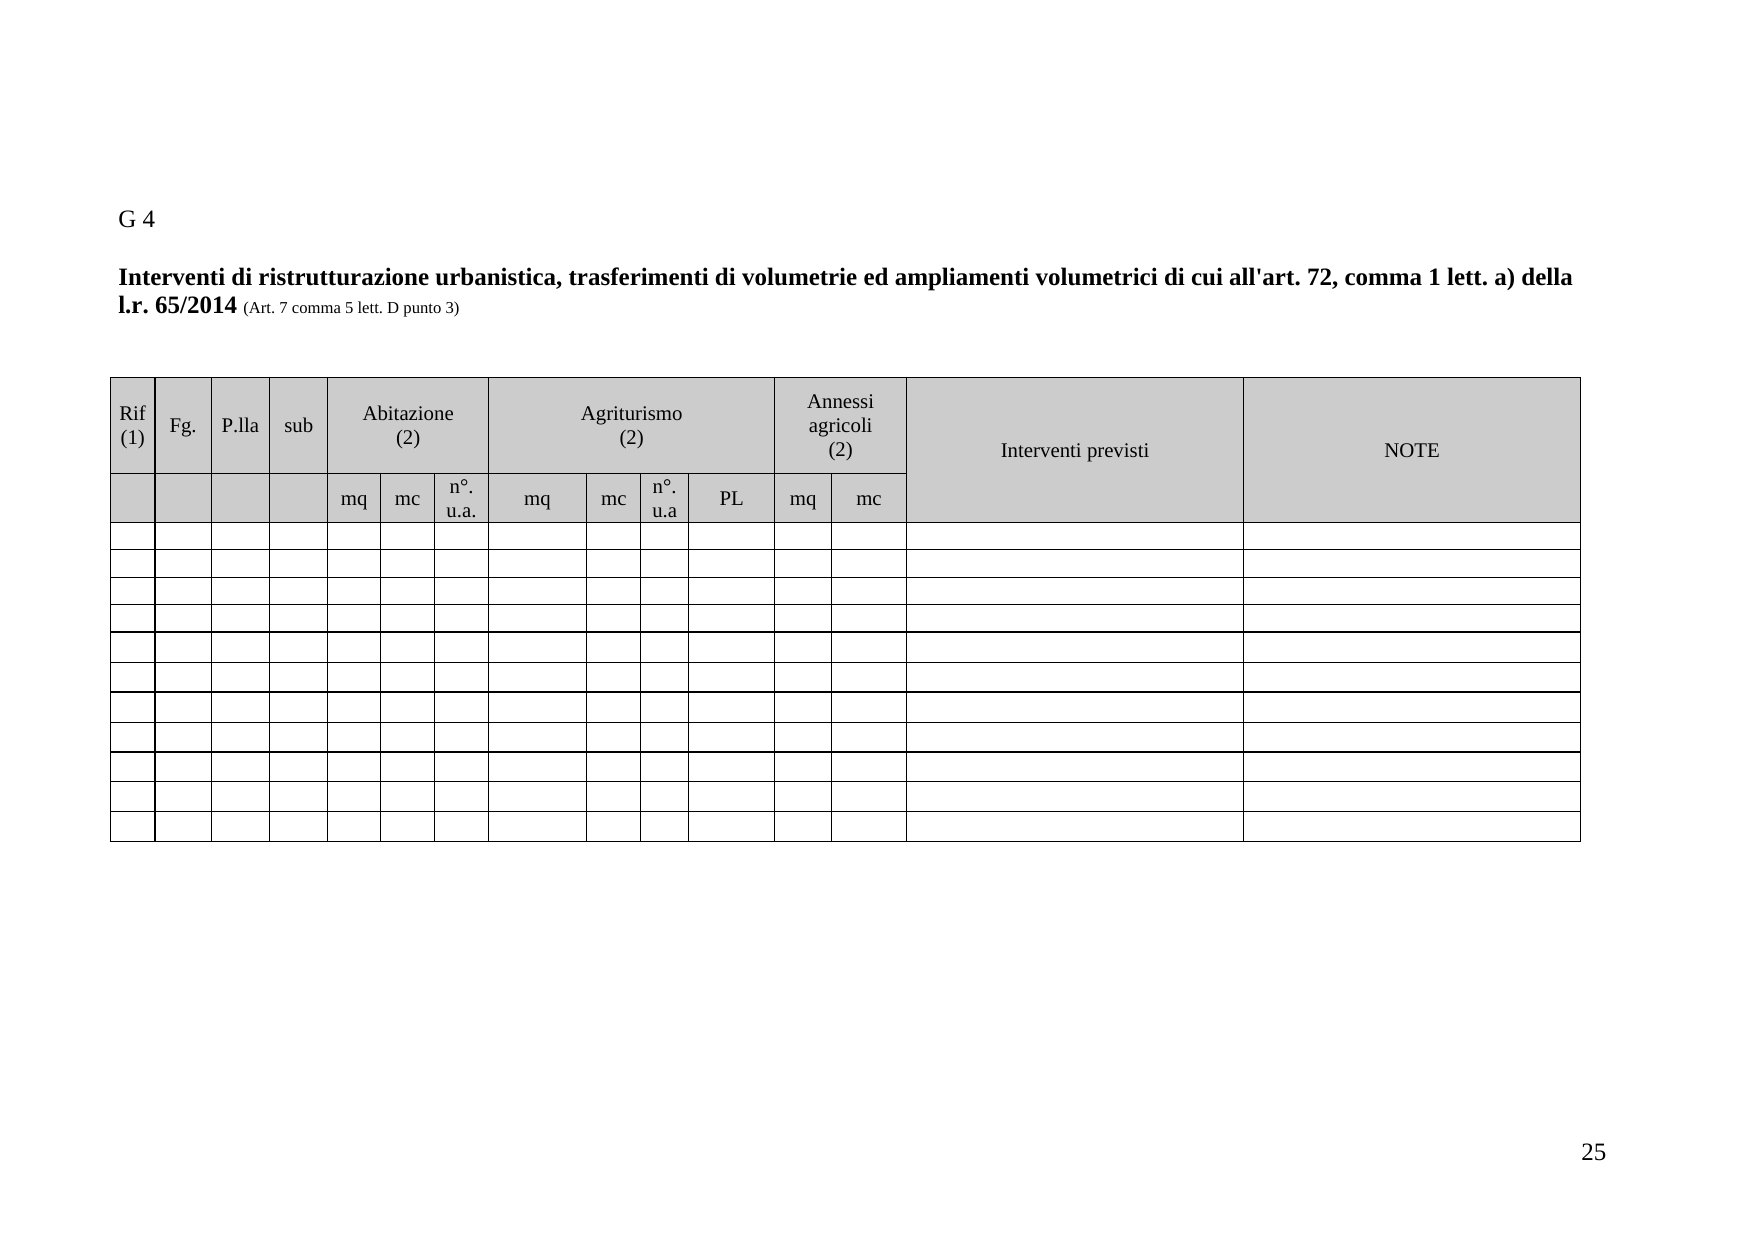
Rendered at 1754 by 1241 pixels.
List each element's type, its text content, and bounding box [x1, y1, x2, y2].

table_cell [489, 550, 586, 577]
table_cell [689, 523, 774, 549]
table_cell mc [381, 474, 434, 522]
table_cell [587, 782, 640, 811]
table_cell [111, 474, 154, 522]
table_cell [775, 523, 831, 549]
table_cell [435, 753, 488, 781]
table_cell [270, 523, 327, 549]
table_cell [111, 633, 154, 662]
table_cell [381, 753, 434, 781]
table_cell [328, 782, 380, 811]
table_cell [328, 723, 380, 751]
table_header Interventi previsti [907, 378, 1243, 522]
table_cell [328, 578, 380, 604]
table_cell [689, 663, 774, 691]
table_cell [328, 753, 380, 781]
table_cell [832, 812, 906, 841]
table_cell [270, 723, 327, 751]
table_cell [212, 605, 269, 631]
table_cell [1244, 663, 1580, 691]
table_cell [328, 523, 380, 549]
table_cell [775, 693, 831, 722]
table_cell [328, 663, 380, 691]
table_cell [832, 663, 906, 691]
table_cell [689, 723, 774, 751]
table_cell [587, 663, 640, 691]
table_cell [689, 578, 774, 604]
table_cell [907, 578, 1243, 604]
table_cell [270, 605, 327, 631]
table_cell [832, 605, 906, 631]
table_cell [328, 633, 380, 662]
table_cell [775, 812, 831, 841]
table_cell [381, 723, 434, 751]
table_cell [212, 578, 269, 604]
table_cell [489, 523, 586, 549]
table_cell [381, 782, 434, 811]
table_cell [641, 753, 688, 781]
table_cell [775, 753, 831, 781]
table_cell [832, 782, 906, 811]
table_cell [775, 633, 831, 662]
table_cell [907, 753, 1243, 781]
table_cell [156, 753, 211, 781]
table_cell [641, 693, 688, 722]
table_cell [111, 523, 154, 549]
table_cell [270, 663, 327, 691]
table_cell [1244, 523, 1580, 549]
table_cell [212, 550, 269, 577]
table_cell [641, 812, 688, 841]
table_cell [775, 723, 831, 751]
table_cell [641, 550, 688, 577]
table_cell [156, 633, 211, 662]
table_cell [156, 550, 211, 577]
table_cell [587, 523, 640, 549]
table_cell [156, 782, 211, 811]
table_cell [689, 753, 774, 781]
table_cell [212, 723, 269, 751]
table_cell [435, 605, 488, 631]
table_cell [1244, 605, 1580, 631]
table_cell [435, 550, 488, 577]
table_cell [689, 812, 774, 841]
table_cell [489, 605, 586, 631]
table_cell [212, 782, 269, 811]
table_cell [587, 812, 640, 841]
table_cell [212, 633, 269, 662]
table_cell [641, 523, 688, 549]
table_cell [689, 782, 774, 811]
table_cell [832, 753, 906, 781]
table_header sub [270, 378, 327, 473]
table_cell [587, 693, 640, 722]
table_cell mq [489, 474, 586, 522]
table_header Abitazione (2) [328, 378, 488, 473]
table_cell [212, 693, 269, 722]
table_cell [641, 633, 688, 662]
table_cell [111, 578, 154, 604]
table_cell [489, 633, 586, 662]
table_cell [381, 605, 434, 631]
table_cell [156, 523, 211, 549]
table_cell [328, 693, 380, 722]
table_cell [156, 474, 211, 522]
table_cell [435, 782, 488, 811]
table_cell [832, 693, 906, 722]
table_cell [111, 723, 154, 751]
table_cell [1244, 723, 1580, 751]
table_cell n°. u.a. [435, 474, 488, 522]
table_cell [212, 474, 269, 522]
table_cell [907, 605, 1243, 631]
table_cell [1244, 693, 1580, 722]
table_header NOTE [1244, 378, 1580, 522]
table_cell [832, 578, 906, 604]
table_cell [907, 550, 1243, 577]
table_cell [689, 550, 774, 577]
table_cell [775, 578, 831, 604]
table_cell [587, 753, 640, 781]
table_cell [111, 782, 154, 811]
table_cell [587, 578, 640, 604]
table_cell [111, 812, 154, 841]
table_cell [1244, 578, 1580, 604]
table_cell [489, 812, 586, 841]
table_header Fg. [156, 378, 211, 473]
table_cell [435, 663, 488, 691]
table_cell [689, 633, 774, 662]
table_cell [212, 753, 269, 781]
table_cell [907, 782, 1243, 811]
table_cell [270, 550, 327, 577]
table_cell [489, 753, 586, 781]
table_cell [111, 663, 154, 691]
table_cell [907, 693, 1243, 722]
table_cell [587, 550, 640, 577]
table_cell [111, 605, 154, 631]
table_cell [689, 693, 774, 722]
table_cell [435, 578, 488, 604]
table_cell [587, 633, 640, 662]
table_cell [111, 550, 154, 577]
table_cell [270, 693, 327, 722]
table_cell [489, 723, 586, 751]
table_cell [381, 812, 434, 841]
table_cell [641, 605, 688, 631]
table_cell [270, 782, 327, 811]
table_cell [270, 633, 327, 662]
table_cell [435, 523, 488, 549]
table_cell [270, 812, 327, 841]
table_cell [270, 578, 327, 604]
table_cell [328, 812, 380, 841]
table_cell [587, 723, 640, 751]
table_cell [435, 723, 488, 751]
table_cell [381, 633, 434, 662]
table_cell [907, 523, 1243, 549]
table_header Rif (1) [111, 378, 154, 473]
table_cell [489, 663, 586, 691]
table_cell [212, 812, 269, 841]
table_cell [156, 693, 211, 722]
table_cell [435, 633, 488, 662]
table_cell [156, 605, 211, 631]
table_cell mq [775, 474, 831, 522]
table_cell [381, 523, 434, 549]
table_cell [775, 605, 831, 631]
table_cell [907, 723, 1243, 751]
table_cell [587, 605, 640, 631]
table_cell [156, 723, 211, 751]
table_cell [907, 633, 1243, 662]
table_header Agriturismo (2) [489, 378, 774, 473]
table_header P.lla [212, 378, 269, 473]
table_cell [156, 812, 211, 841]
table_cell [111, 693, 154, 722]
table_cell [832, 633, 906, 662]
text Interventi di ristrutturazione urbanistica, trasferimenti di volumetrie ed ampliamenti volumetrici di cui all'art. 72, comma 1 lett. a) della l.r. 65/2014 (Art. 7 comma 5 lett. D punto 3) [118, 262, 1606, 319]
table_cell [641, 578, 688, 604]
table_cell mc [832, 474, 906, 522]
table_cell [775, 782, 831, 811]
table_cell PL [689, 474, 774, 522]
table_cell [1244, 782, 1580, 811]
table_cell [212, 663, 269, 691]
table_cell [381, 578, 434, 604]
table_cell [1244, 633, 1580, 662]
table_cell [328, 550, 380, 577]
table_cell [1244, 812, 1580, 841]
table_cell [489, 693, 586, 722]
table_cell [689, 605, 774, 631]
table_cell [328, 605, 380, 631]
table_cell [641, 782, 688, 811]
table_cell [1244, 550, 1580, 577]
table_cell [489, 578, 586, 604]
table_cell [381, 663, 434, 691]
table_cell [1244, 753, 1580, 781]
table_cell [381, 693, 434, 722]
table_cell [832, 550, 906, 577]
table_cell [435, 693, 488, 722]
table_cell [907, 812, 1243, 841]
table_cell [270, 474, 327, 522]
table_header Annessi agricoli (2) [775, 378, 906, 473]
table_cell [775, 550, 831, 577]
table_cell [641, 723, 688, 751]
table_cell [832, 523, 906, 549]
table_cell [489, 782, 586, 811]
table_cell [641, 663, 688, 691]
table_cell mc [587, 474, 640, 522]
table_cell [435, 812, 488, 841]
table_cell [832, 723, 906, 751]
table_cell mq [328, 474, 380, 522]
table_cell [270, 753, 327, 781]
table_cell [775, 663, 831, 691]
table_cell [381, 550, 434, 577]
table_cell [907, 663, 1243, 691]
table_cell [156, 663, 211, 691]
table_cell [111, 753, 154, 781]
text G 4 [118, 204, 1606, 233]
table_cell [212, 523, 269, 549]
table_cell n°. u.a [641, 474, 688, 522]
table_cell [156, 578, 211, 604]
